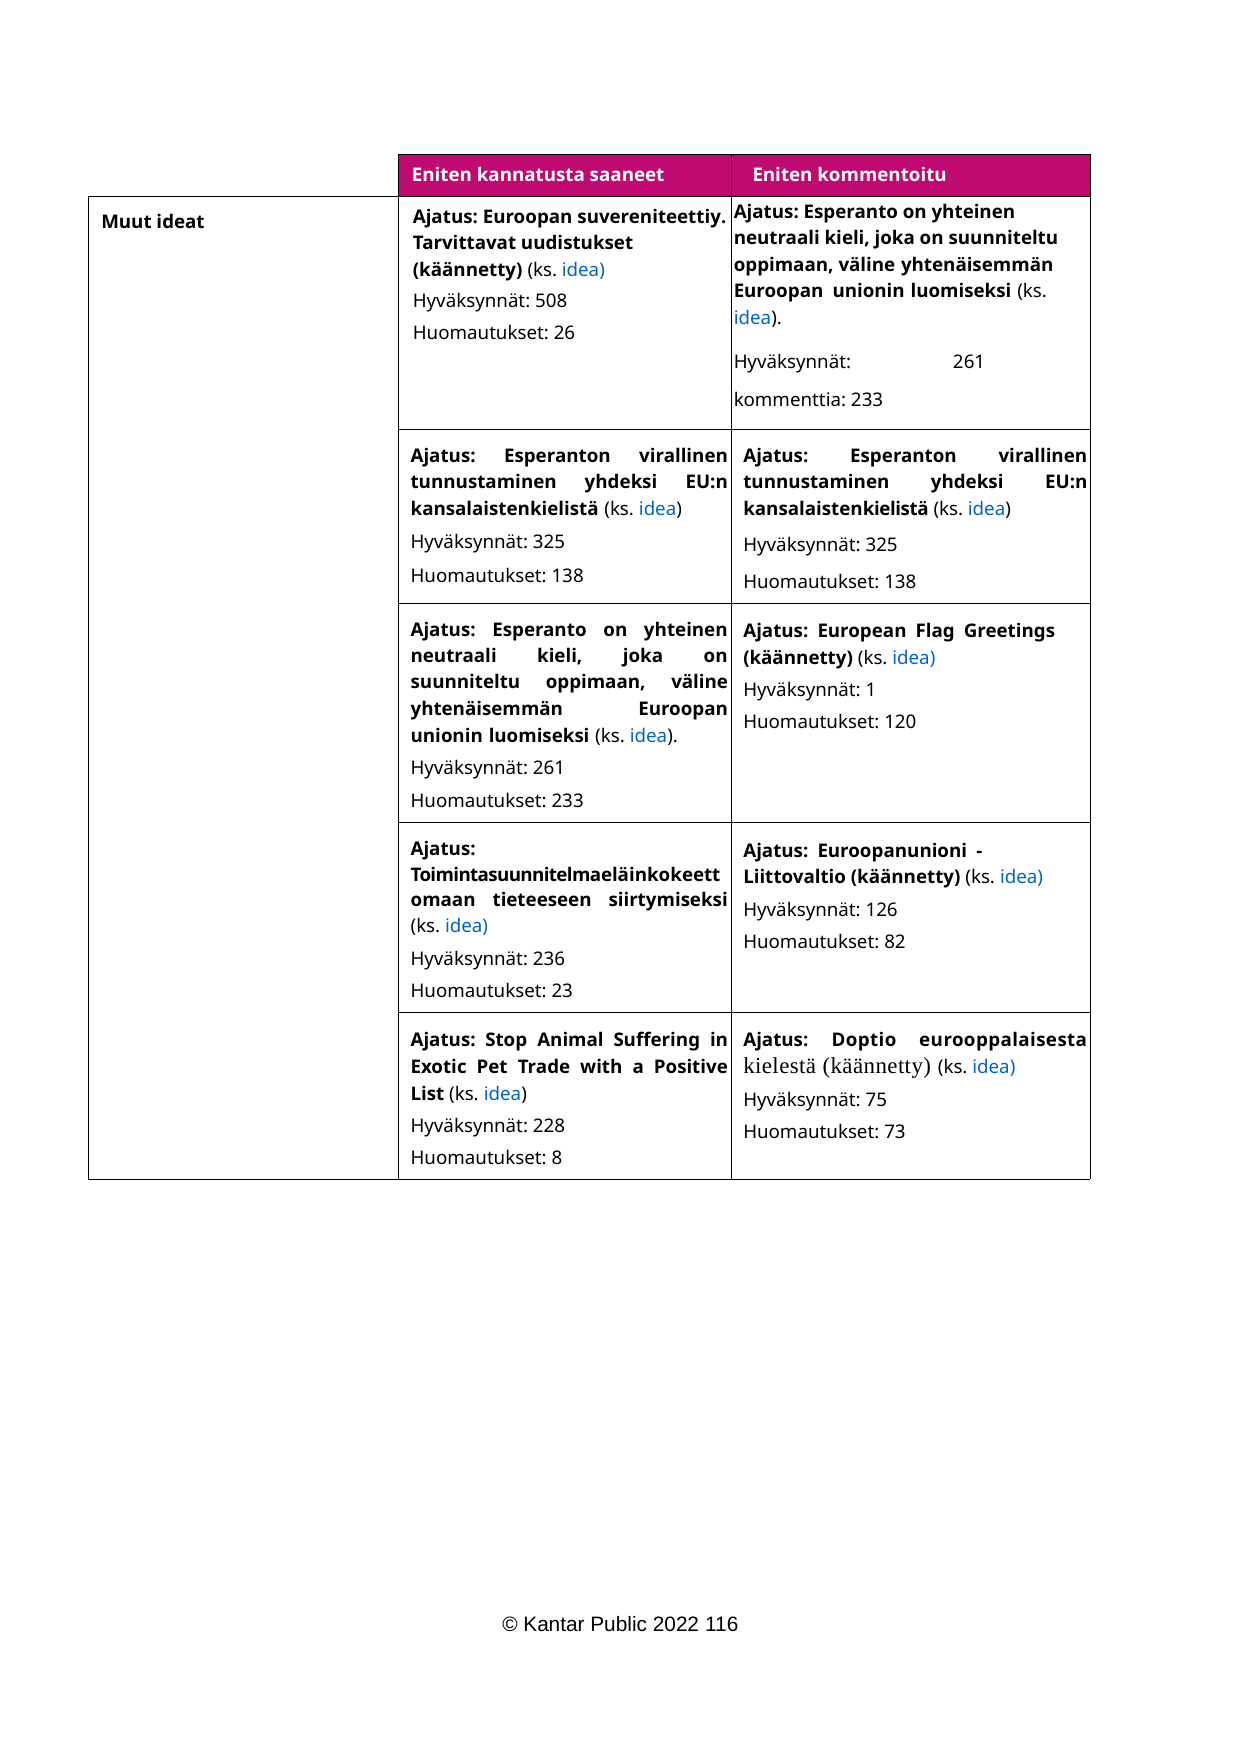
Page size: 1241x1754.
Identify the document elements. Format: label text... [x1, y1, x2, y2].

table_cell Ajatus: Stop Animal Suffering in Exotic Pet Trade with a Positive List (ks. idea) Hyväksynnät: 228 Huomautukset: 8 [399, 1013, 731, 1179]
table_cell Ajatus: European Flag Greetings (käännetty) (ks. idea) Hyväksynnät: 1 Huomautukset: 120 [732, 604, 1090, 822]
table_cell Ajatus: Toimintasuunnitelmaeläinkokeettomaan tieteeseen siirtymiseksi (ks. idea) Hyväksynnät: 236 Huomautukset: 23 [399, 823, 731, 1012]
table_header [718, 155, 731, 196]
table_cell Ajatus: Esperanton virallinen tunnustaminen yhdeksi EU:n kansalaistenkielistä (ks. idea) Hyväksynnät: 325 Huomautukset: 138 [732, 430, 1090, 603]
table_cell Muut ideat [89, 197, 398, 1179]
table_header [399, 155, 412, 196]
table_header [1064, 155, 1090, 196]
table_header Eniten kommentoitu [752, 155, 1064, 196]
table_header [732, 155, 752, 196]
table_cell Ajatus: Euroopanunioni - Liittovaltio (käännetty) (ks. idea) Hyväksynnät: 126 Huomautukset: 82 [732, 823, 1090, 1012]
table_cell Ajatus: Esperanton virallinen tunnustaminen yhdeksi EU:n kansalaistenkielistä (ks. idea) Hyväksynnät: 325 Huomautukset: 138 [399, 430, 731, 603]
table_header [89, 154, 398, 196]
table_cell Ajatus: Doptio eurooppalaisesta kielestä (käännetty) (ks. idea) Hyväksynnät: 75 Huomautukset: 73 [732, 1013, 1090, 1179]
table_cell Ajatus: Euroopan suvereniteettiy. Tarvittavat uudistukset (käännetty) (ks. idea) Hyväksynnät: 508 Huomautukset: 26 [399, 197, 731, 429]
table_cell Ajatus: Esperanto on yhteinen neutraali kieli, joka on suunniteltu oppimaan, väline yhtenäisemmän Euroopan unionin luomiseksi (ks. idea). Hyväksynnät: 261 Huomautukset: 233 [399, 604, 731, 822]
table_cell Ajatus: Esperanto on yhteinen neutraali kieli, joka on suunniteltu oppimaan, väline yhtenäisemmän Euroopan unionin luomiseksi (ks. idea). Hyväksynnät: 261 kommenttia: 233 [732, 197, 1090, 429]
table_header Eniten kannatusta saaneet [412, 155, 718, 196]
